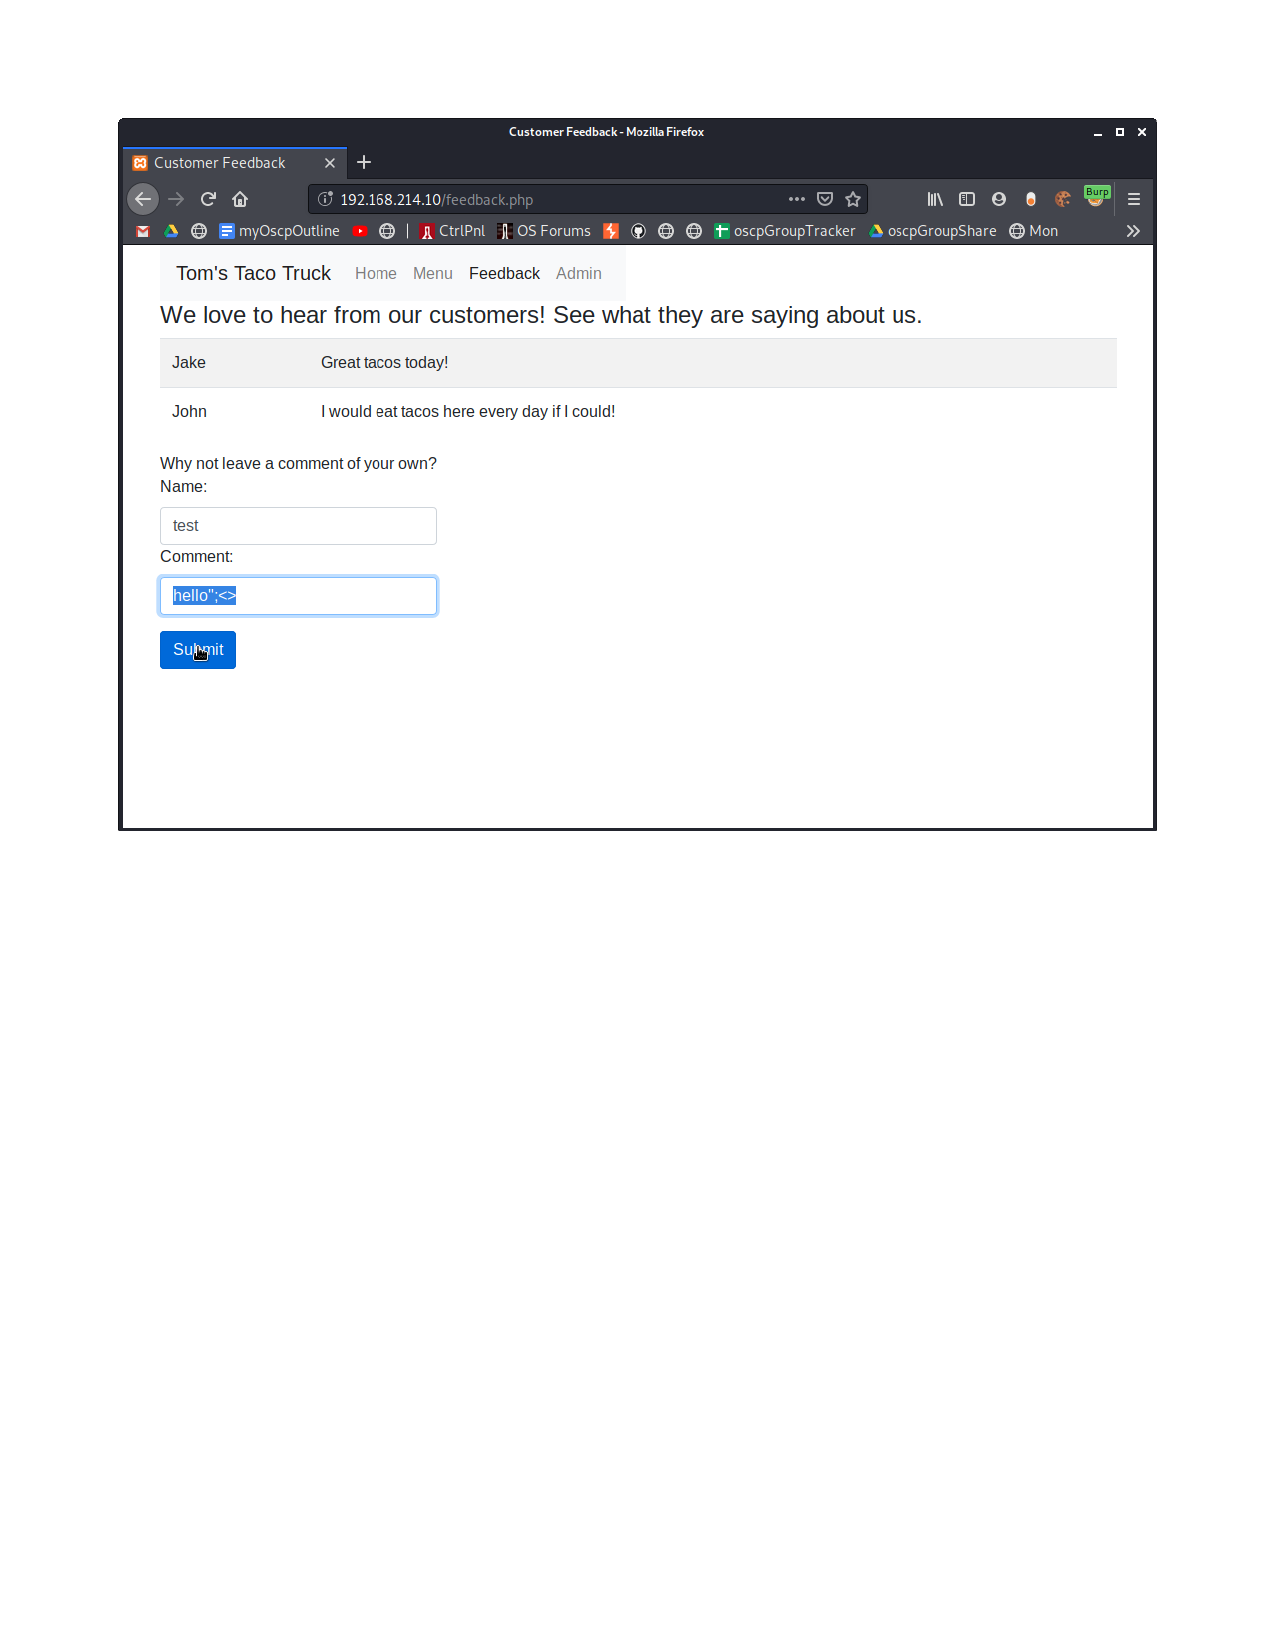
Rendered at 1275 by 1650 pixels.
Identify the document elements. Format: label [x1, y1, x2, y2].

picture [118, 118, 1157, 831]
